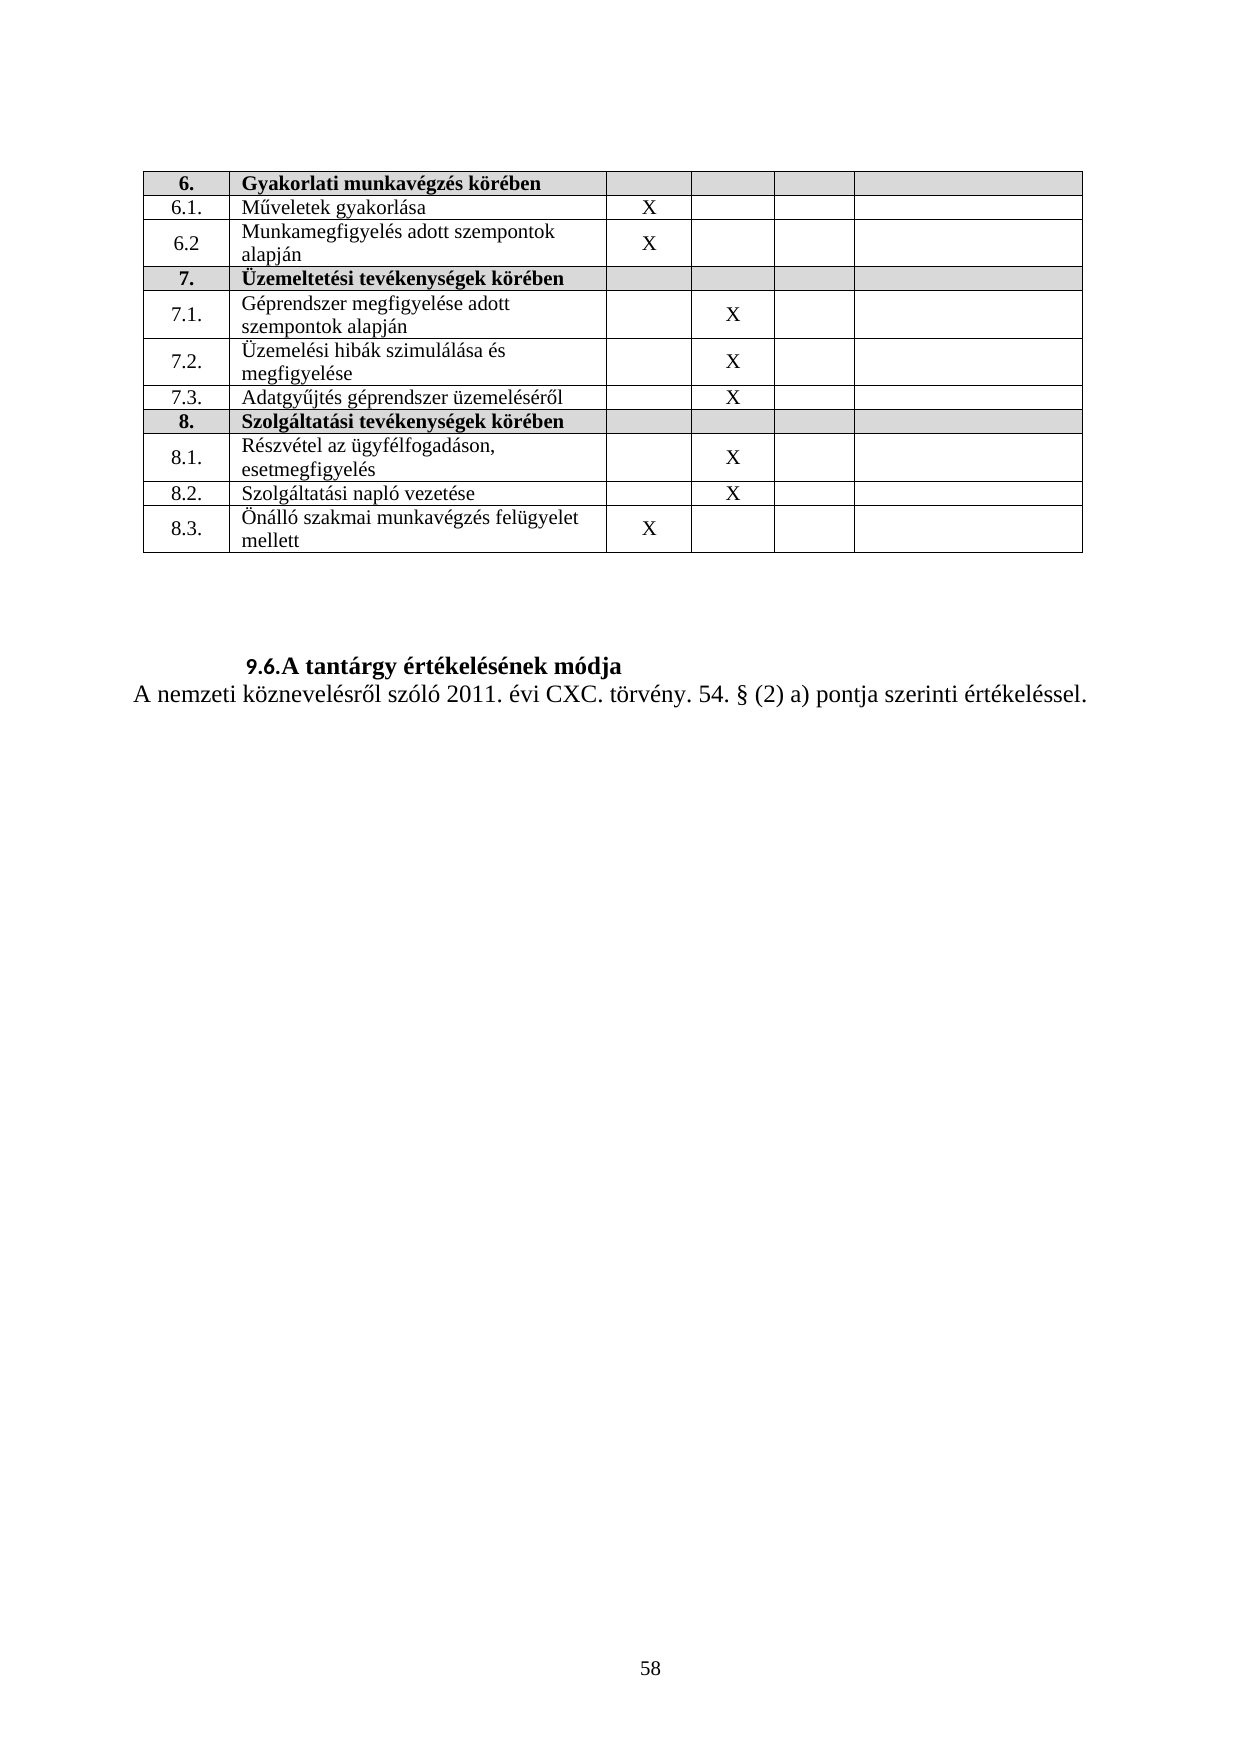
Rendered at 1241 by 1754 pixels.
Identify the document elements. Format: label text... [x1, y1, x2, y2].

table_cell Műveletek gyakorlása [230, 196, 606, 219]
table_cell [607, 172, 691, 195]
table_cell Gyakorlati munkavégzés körében [230, 172, 606, 195]
table_cell Adatgyűjtés géprendszer üzemeléséről [230, 386, 606, 409]
table_cell [855, 506, 1082, 552]
table_cell X [692, 339, 774, 385]
table_cell [855, 434, 1082, 481]
table_cell 7.2. [144, 339, 229, 385]
table_cell [775, 291, 854, 338]
table_cell Önálló szakmai munkavégzés felügyelet mellett [230, 506, 606, 552]
table_cell 8.1. [144, 434, 229, 481]
table_cell [692, 410, 774, 433]
table_cell [855, 386, 1082, 409]
table_cell [775, 482, 854, 505]
table_cell Szolgáltatási napló vezetése [230, 482, 606, 505]
table_cell 8.3. [144, 506, 229, 552]
table_cell 7. [144, 267, 229, 290]
table_cell [692, 196, 774, 219]
table_cell X [607, 196, 691, 219]
table_cell [692, 220, 774, 266]
table_cell [692, 506, 774, 552]
table_cell [775, 339, 854, 385]
table_cell 7.3. [144, 386, 229, 409]
table_cell [775, 196, 854, 219]
table_cell X [607, 506, 691, 552]
table_cell [607, 434, 691, 481]
table_cell [775, 434, 854, 481]
table_cell Üzemeltetési tevékenységek körében [230, 267, 606, 290]
table_cell [855, 410, 1082, 433]
table_cell [775, 220, 854, 266]
table_cell [607, 386, 691, 409]
table_cell 8. [144, 410, 229, 433]
list A tantárgy értékelésének módja [133, 652, 1093, 680]
table_cell X [692, 434, 774, 481]
table_cell 7.1. [144, 291, 229, 338]
table_cell [855, 220, 1082, 266]
table_cell [607, 267, 691, 290]
table_cell X [692, 291, 774, 338]
table_cell Részvétel az ügyfélfogadáson, esetmegfigyelés [230, 434, 606, 481]
table_cell [775, 267, 854, 290]
text A nemzeti köznevelésről szóló 2011. évi CXC. törvény. 54. § (2) a) pontja szerinti értékeléssel. [133, 680, 1093, 708]
table_cell Szolgáltatási tevékenységek körében [230, 410, 606, 433]
table_cell [855, 291, 1082, 338]
table_cell [855, 196, 1082, 219]
table_cell 6.2 [144, 220, 229, 266]
table_cell X [692, 482, 774, 505]
table_cell 8.2. [144, 482, 229, 505]
table_cell [607, 410, 691, 433]
table_cell 6.1. [144, 196, 229, 219]
table_cell Munkamegfigyelés adott szempontok alapján [230, 220, 606, 266]
table_cell [607, 339, 691, 385]
table_cell Géprendszer megfigyelése adott szempontok alapján [230, 291, 606, 338]
table_cell [855, 267, 1082, 290]
table_cell [855, 482, 1082, 505]
table_cell [692, 172, 774, 195]
table_cell [855, 339, 1082, 385]
table_cell [607, 291, 691, 338]
table_cell X [607, 220, 691, 266]
table_cell Üzemelési hibák szimulálása és megfigyelése [230, 339, 606, 385]
table_cell 6. [144, 172, 229, 195]
table_cell [775, 506, 854, 552]
table_cell [692, 267, 774, 290]
table_cell [775, 386, 854, 409]
table_cell [855, 172, 1082, 195]
table_cell [775, 410, 854, 433]
table_cell X [692, 386, 774, 409]
table_cell [607, 482, 691, 505]
table_cell [775, 172, 854, 195]
